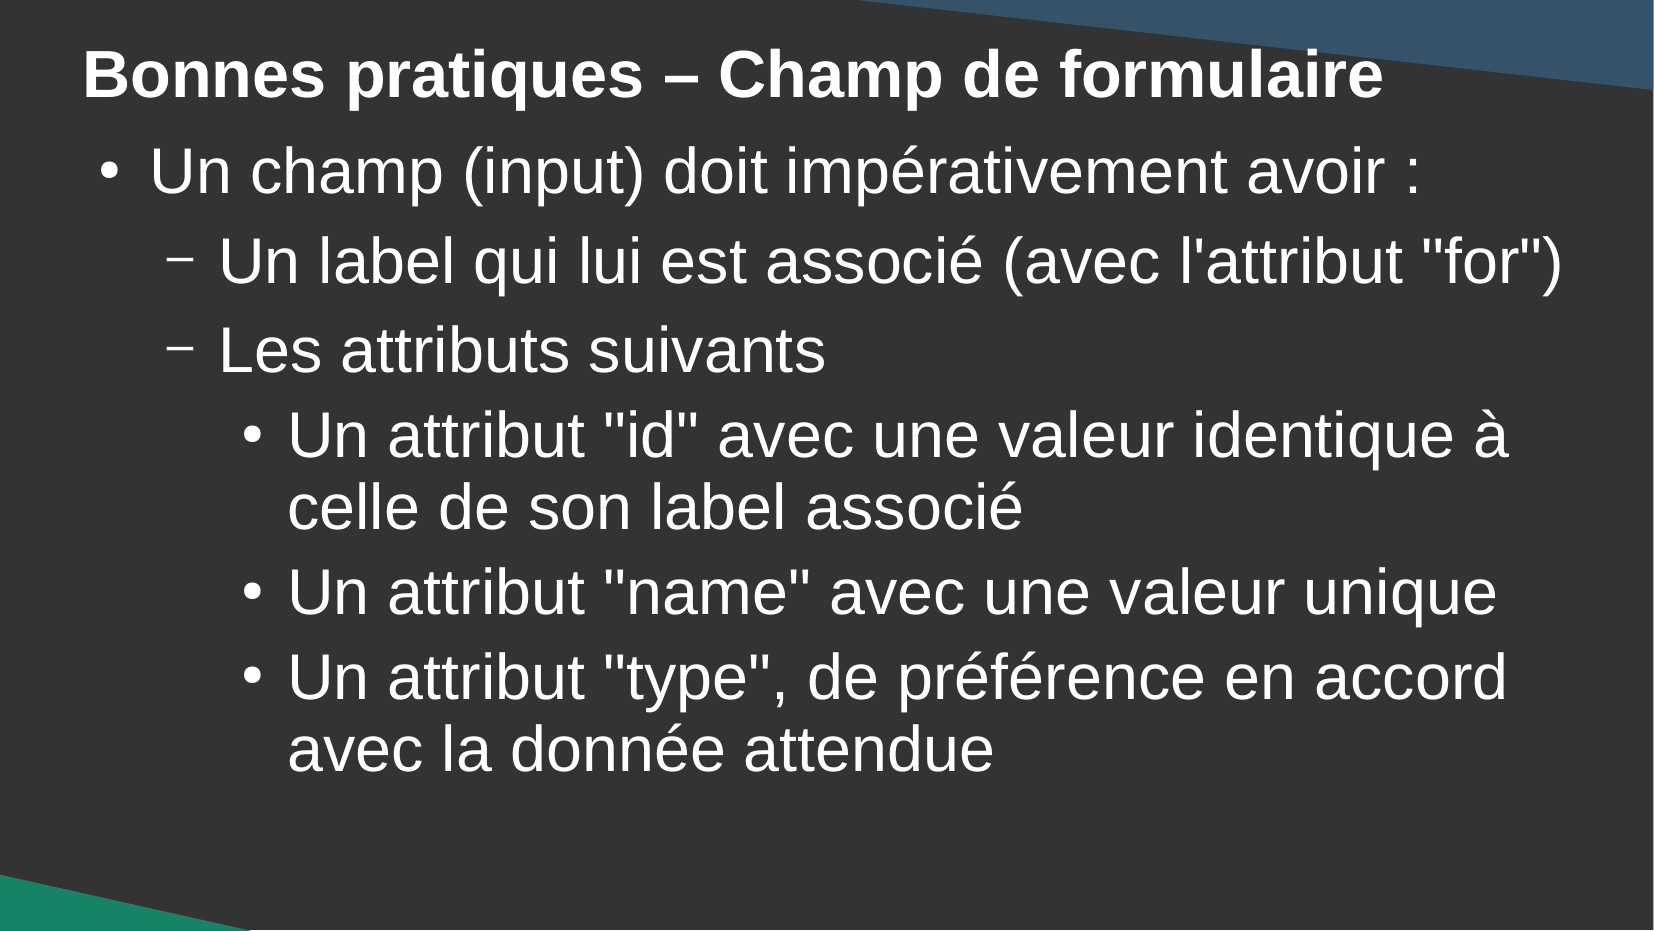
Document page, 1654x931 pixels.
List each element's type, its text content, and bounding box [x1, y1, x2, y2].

title Bonnes pratiques – Champ de formulaire [82, 37, 1571, 122]
text_box [856, 0, 1654, 91]
list Un champ (input) doit impérativement avoir : Un label qui lui est associé (avec l'attribut "for") Les attributs suivants Un attribut "id" avec une valeur identique à celle de son label associé Un attribut "name" avec une valeur unique Un attribut "type", de préférence en accord avec la donnée attendue [80, 135, 1605, 798]
text_box [0, 874, 253, 931]
